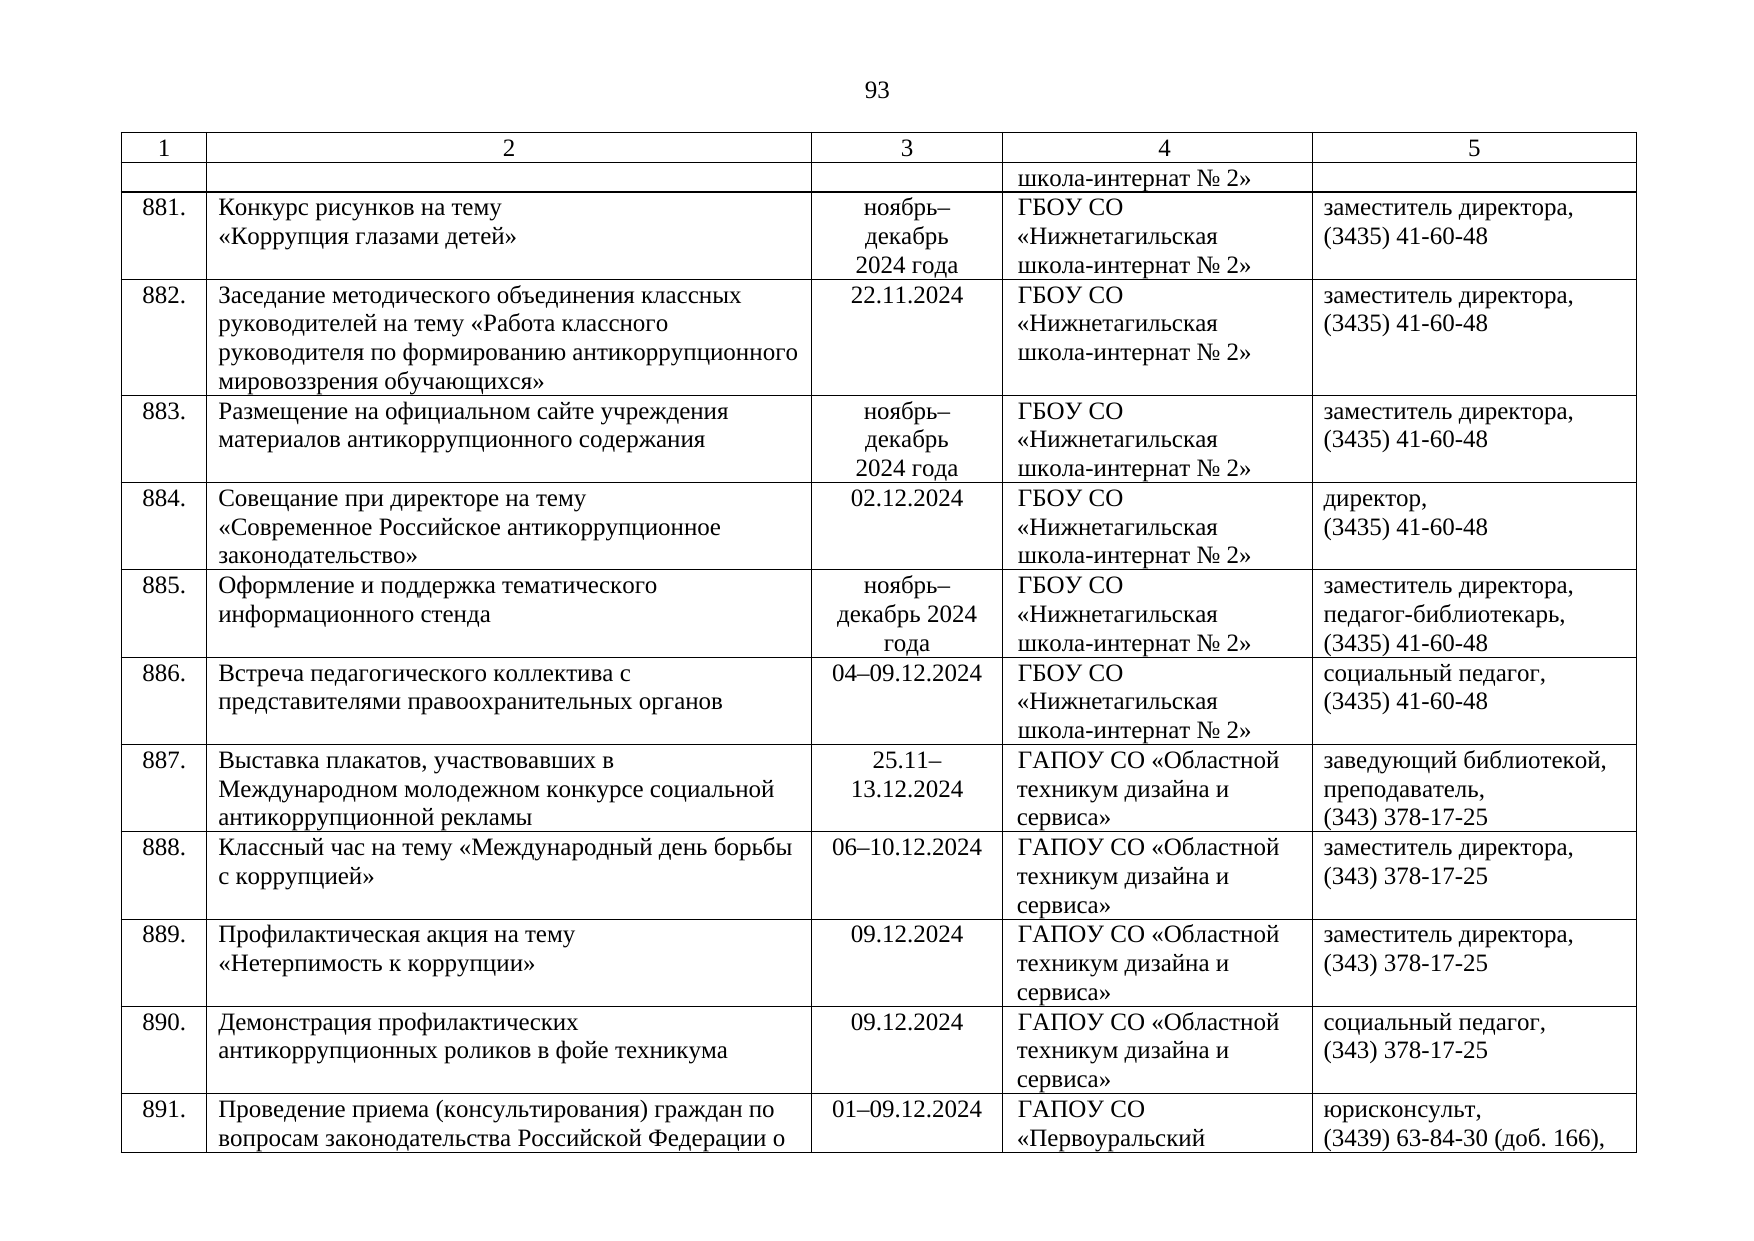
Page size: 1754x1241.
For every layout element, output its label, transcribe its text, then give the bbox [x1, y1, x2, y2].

table_cell [117, 657, 121, 744]
table_cell Совещание при директоре на тему «Современное Российское антикоррупционное законодательство» [207, 483, 811, 569]
table_cell [117, 482, 121, 569]
table_cell [122, 280, 206, 395]
table_cell Профилактическая акция на тему «Нетерпимость к коррупции» [207, 920, 811, 1006]
table_cell [117, 1006, 121, 1093]
table_header 5 [1313, 133, 1636, 162]
table_cell [117, 191, 121, 279]
table_cell ноябрь–декабрь 2024 года [812, 193, 1002, 279]
table_cell Оформление и поддержка тематического информационного стенда [207, 570, 811, 657]
table_cell [122, 832, 206, 918]
table_cell директор, (3435) 41-60-48 [1313, 483, 1636, 569]
table_cell Демонстрация профилактических антикоррупционных роликов в фойе техникума [207, 1007, 811, 1093]
table_cell [122, 483, 206, 569]
table_cell [122, 1094, 206, 1152]
table_cell школа-интернат № 2» [1003, 163, 1312, 191]
table_cell заместитель директора, (343) 378-17-25 [1313, 832, 1636, 918]
table_cell Конкурс рисунков на тему «Коррупция глазами детей» [207, 193, 811, 279]
table_cell 06–10.12.2024 [812, 832, 1002, 918]
table_cell Заседание методического объединения классных руководителей на тему «Работа классного руководителя по формированию антикоррупционного мировоззрения обучающихся» [207, 280, 811, 395]
table_cell [122, 396, 206, 482]
table_cell ГАПОУ СО «Областной техникум дизайна и сервиса» [1003, 1007, 1312, 1093]
table_cell Выставка плакатов, участвовавших в Международном молодежном конкурсе социальной антикоррупционной рекламы [207, 745, 811, 831]
table_cell [122, 163, 206, 191]
table_cell [122, 1007, 206, 1093]
table_cell [1313, 163, 1636, 191]
table_cell 25.11–13.12.2024 [812, 745, 1002, 831]
table_cell [117, 744, 121, 831]
table_cell [812, 163, 1002, 191]
table_cell ГБОУ СО «Нижнетагильская школа-интернат № 2» [1003, 280, 1312, 395]
table_cell [117, 395, 121, 482]
table_cell Проведение приема (консультирования) граждан по вопросам законодательства Российской Федерации о [207, 1094, 811, 1152]
table_cell [122, 745, 206, 831]
table_cell ГБОУ СО «Нижнетагильская школа-интернат № 2» [1003, 193, 1312, 279]
table_cell заместитель директора, (343) 378-17-25 [1313, 920, 1636, 1006]
table_cell ноябрь–декабрь 2024 года [812, 396, 1002, 482]
table_cell ГБОУ СО «Нижнетагильская школа-интернат № 2» [1003, 658, 1312, 744]
table_cell [207, 163, 811, 191]
table_cell социальный педагог, (3435) 41-60-48 [1313, 658, 1636, 744]
table_cell заместитель директора, (3435) 41-60-48 [1313, 280, 1636, 395]
table_cell 01–09.12.2024 [812, 1094, 1002, 1152]
table_cell [122, 193, 206, 279]
table_cell [117, 1093, 121, 1152]
table_header 1 [122, 133, 206, 162]
table_cell заведующий библиотекой, преподаватель, (343) 378-17-25 [1313, 745, 1636, 831]
table_cell [117, 831, 121, 918]
table_header [117, 132, 121, 162]
table_cell [122, 570, 206, 657]
table_cell юрисконсульт, (3439) 63-84-30 (доб. 166), [1313, 1094, 1636, 1152]
table_cell ГБОУ СО «Нижнетагильская школа-интернат № 2» [1003, 396, 1312, 482]
table_cell заместитель директора, педагог-библиотекарь, (3435) 41-60-48 [1313, 570, 1636, 657]
table_cell 09.12.2024 [812, 1007, 1002, 1093]
table_cell ГАПОУ СО «Первоуральский [1003, 1094, 1312, 1152]
table_header 2 [207, 133, 811, 162]
table_cell заместитель директора, (3435) 41-60-48 [1313, 396, 1636, 482]
table_cell 22.11.2024 [812, 280, 1002, 395]
table_cell [117, 919, 121, 1006]
table_cell 02.12.2024 [812, 483, 1002, 569]
table_cell ноябрь–декабрь 2024 года [812, 570, 1002, 657]
table_cell ГАПОУ СО «Областной техникум дизайна и сервиса» [1003, 920, 1312, 1006]
table_cell Встреча педагогического коллектива с представителями правоохранительных органов [207, 658, 811, 744]
table_cell социальный педагог, (343) 378-17-25 [1313, 1007, 1636, 1093]
table_cell [122, 658, 206, 744]
table_cell 09.12.2024 [812, 920, 1002, 1006]
table_cell [117, 569, 121, 657]
table_cell заместитель директора, (3435) 41-60-48 [1313, 193, 1636, 279]
table_cell ГАПОУ СО «Областной техникум дизайна и сервиса» [1003, 832, 1312, 918]
table_cell ГБОУ СО «Нижнетагильская школа-интернат № 2» [1003, 570, 1312, 657]
table_cell [117, 162, 121, 191]
table_cell ГБОУ СО «Нижнетагильская школа-интернат № 2» [1003, 483, 1312, 569]
table_header 4 [1003, 133, 1312, 162]
table_cell Классный час на тему «Международный день борьбы с коррупцией» [207, 832, 811, 918]
table_cell 04–09.12.2024 [812, 658, 1002, 744]
table_cell ГАПОУ СО «Областной техникум дизайна и сервиса» [1003, 745, 1312, 831]
table_cell Размещение на официальном сайте учреждения материалов антикоррупционного содержания [207, 396, 811, 482]
table_cell [117, 279, 121, 395]
table_header 3 [812, 133, 1002, 162]
table_cell [122, 920, 206, 1006]
